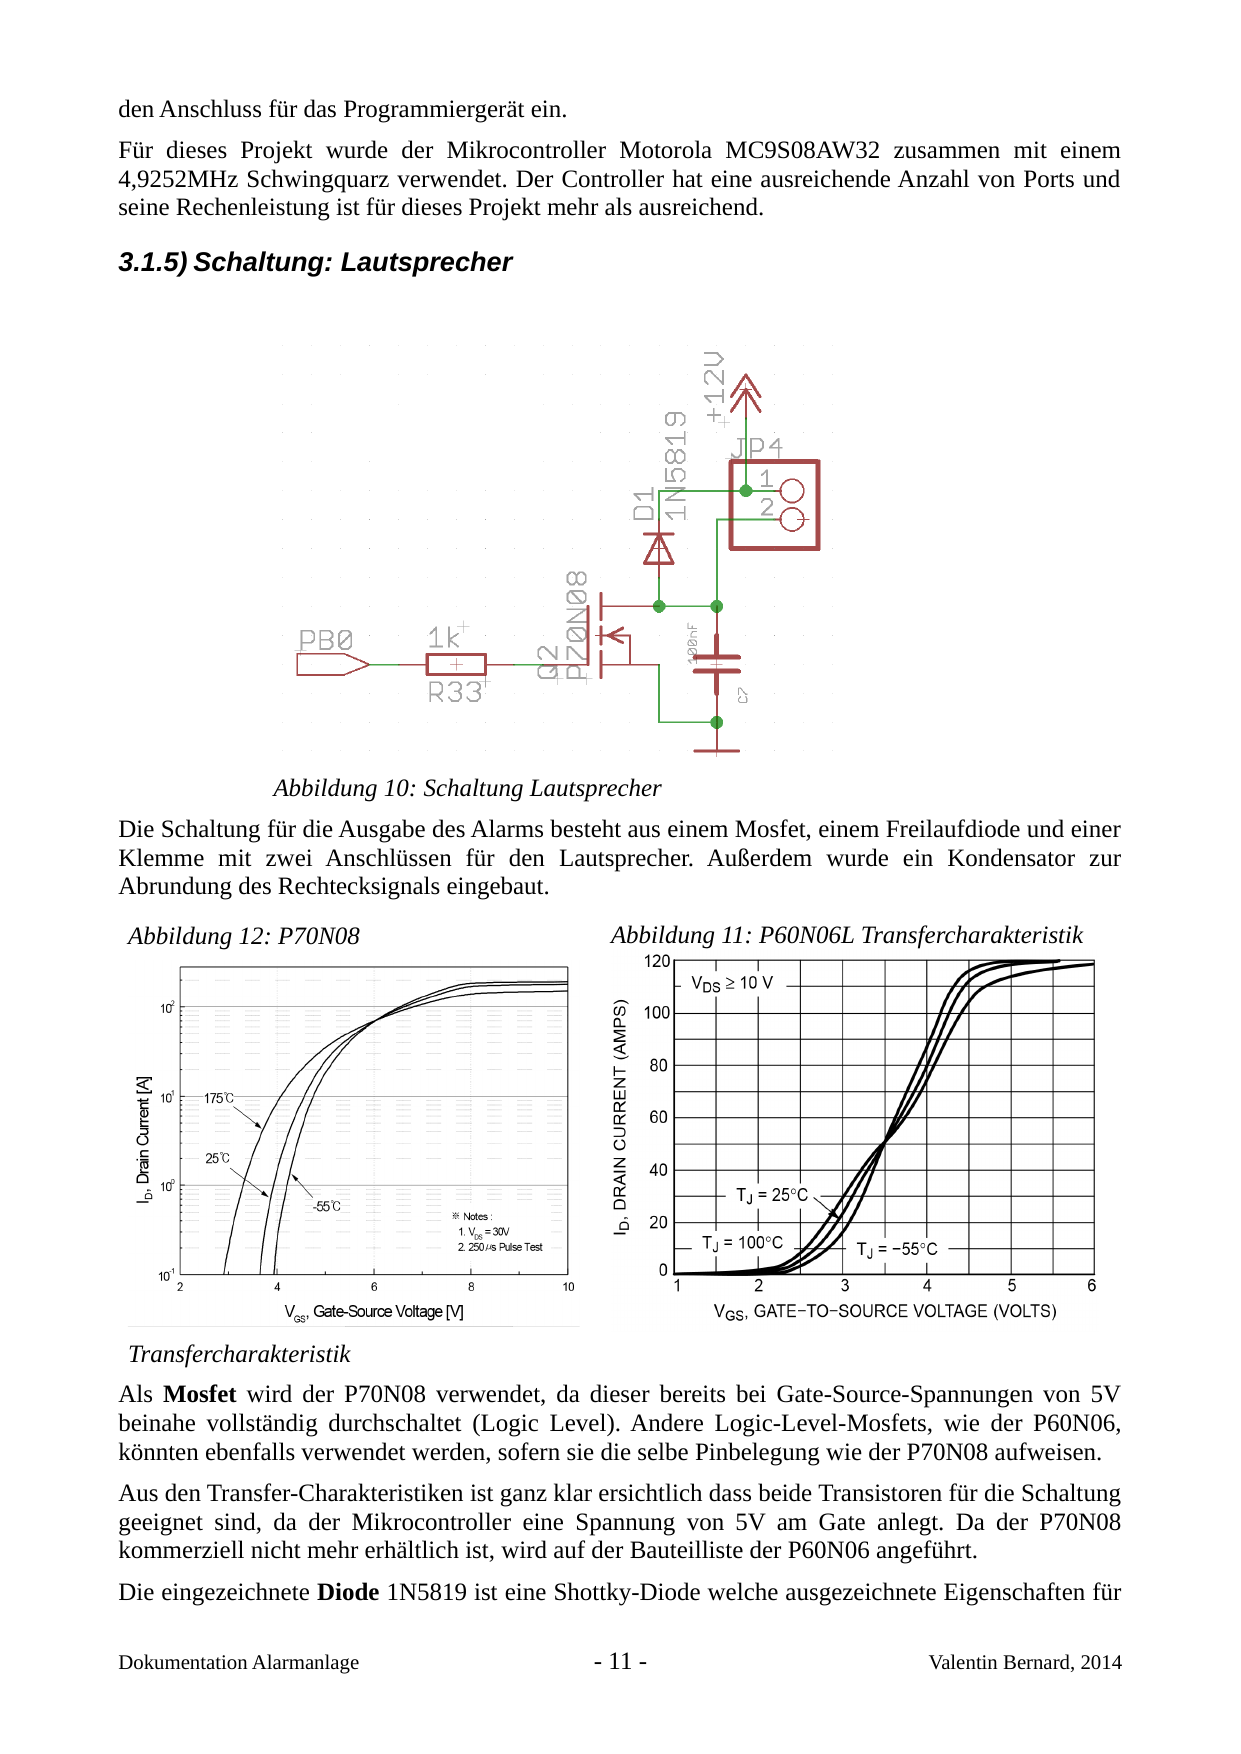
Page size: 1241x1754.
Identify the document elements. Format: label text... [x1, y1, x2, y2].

text den Anschluss für das Programmiergerät ein. [118, 94, 1122, 122]
text Als Mosfet wird der P70N08 verwendet, da dieser bereits bei Gate-Source-Spannungen von 5V beinahe vollständig durchschaltet (Logic Level). Andere Logic-Level-Mosfets, wie der P60N06, könnten ebenfalls verwendet werden, sofern sie die selbe Pinbelegung wie der P70N08 aufweisen. [118, 908, 1122, 1466]
text Die eingezeichnete Diode 1N5819 ist eine Shottky-Diode welche ausgezeichnete Eigenschaften für [118, 1577, 1122, 1606]
picture [610, 949, 1100, 1332]
text Aus den Transfer-Charakteristiken ist ganz klar ersichtlich dass beide Transistoren für die Schaltung geeignet sind, da der Mikrocontroller eine Spannung von 5V am Gate anlegt. Da der P70N08 kommerziell nicht mehr erhältlich ist, wird auf der Bauteilliste der P60N06 angeführt. [118, 1478, 1122, 1564]
subtitle Schaltung: Lautsprecher [118, 246, 1122, 277]
text Die Schaltung für die Ausgabe des Alarms besteht aus einem Mosfet, einem Freilaufdiode und einer Klemme mit zwei Anschlüssen für den Lautsprecher. Außerdem wurde ein Kondensator zur Abrundung des Rechtecksignals eingebaut. [118, 290, 1122, 900]
text Abbildung 10: Schaltung Lautsprecher [273, 774, 854, 802]
picture [127, 960, 580, 1327]
picture [273, 322, 854, 774]
text Für dieses Projekt wurde der Mikrocontroller Motorola MC9S08AW32 zusammen mit einem 4,9252MHz Schwingquarz verwendet. Der Controller hat eine ausreichende Anzahl von Ports und seine Rechenleistung ist für dieses Projekt mehr als ausreichend. [118, 135, 1122, 221]
text Abbildung 11: P60N06L Transfercharakteristik [611, 921, 1099, 949]
text Abbildung 12: P70N08 Transfercharakteristik [128, 921, 588, 1367]
